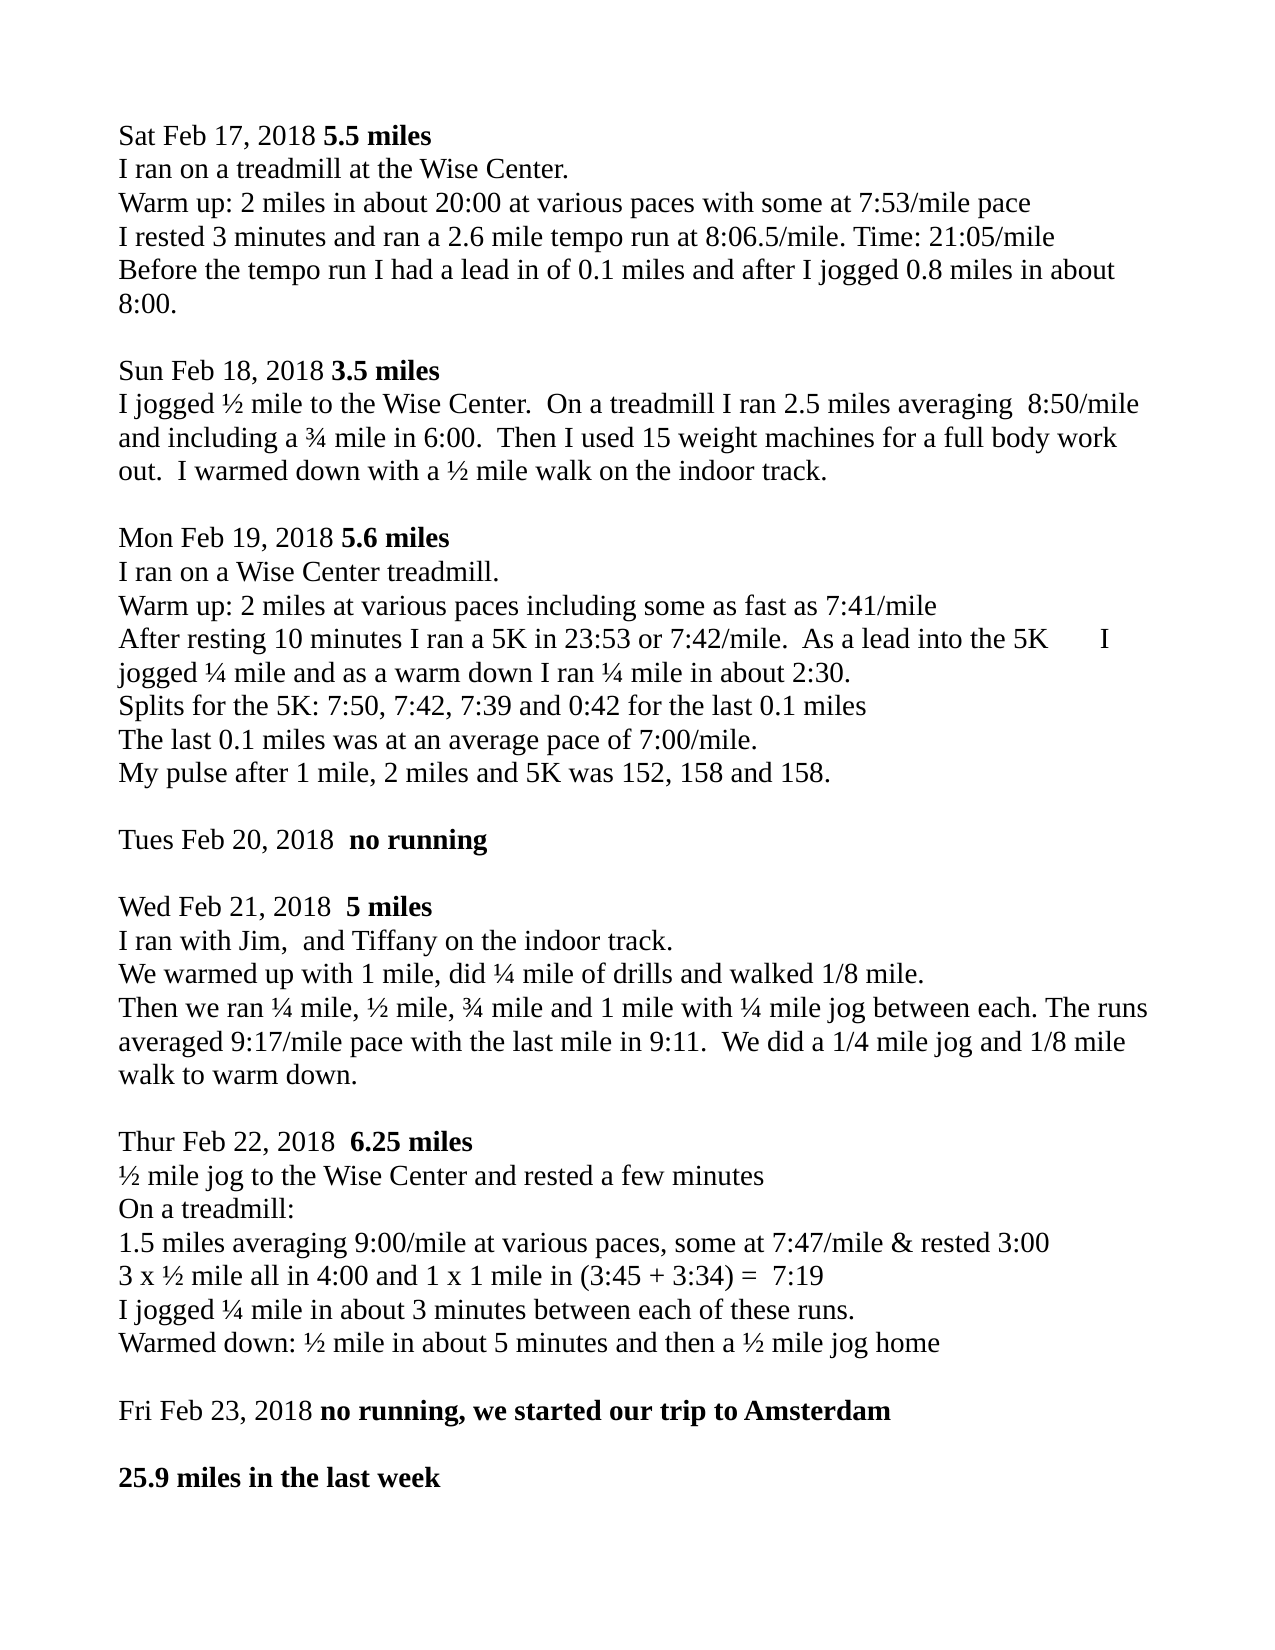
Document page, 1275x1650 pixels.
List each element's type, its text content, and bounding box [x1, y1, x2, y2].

text My pulse after 1 mile, 2 miles and 5K was 152, 158 and 158. [118, 755, 1161, 789]
text Warm up: 2 miles at various paces including some as fast as 7:41/mile [118, 588, 1161, 621]
text Warm up: 2 miles in about 20:00 at various paces with some at 7:53/mile pace [118, 185, 1157, 219]
text Then we ran ¼ mile, ½ mile, ¾ mile and 1 mile with ¼ mile jog between each. The runs averaged 9:17/mile pace with the last mile in 9:11. We did a 1/4 mile jog and 1/8 mile walk to warm down. [118, 990, 1161, 1091]
text 25.9 miles in the last week [118, 1460, 1161, 1493]
text ½ mile jog to the Wise Center and rested a few minutes [118, 1158, 1161, 1191]
text I jogged ¼ mile in about 3 minutes between each of these runs. [118, 1292, 1161, 1326]
text Wed Feb 21, 2018 5 miles [118, 889, 1161, 923]
text Thur Feb 22, 2018 6.25 miles [118, 1124, 1161, 1158]
text The last 0.1 miles was at an average pace of 7:00/mile. [118, 722, 1161, 755]
text 3 x ½ mile all in 4:00 and 1 x 1 mile in (3:45 + 3:34) = 7:19 [118, 1258, 1161, 1292]
text I ran on a treadmill at the Wise Center. [118, 152, 1157, 185]
text I ran with Jim, and Tiffany on the indoor track. [118, 923, 1161, 957]
text Warmed down: ½ mile in about 5 minutes and then a ½ mile jog home [118, 1326, 1161, 1359]
text We warmed up with 1 mile, did ¼ mile of drills and walked 1/8 mile. [118, 957, 1161, 990]
text Before the tempo run I had a lead in of 0.1 miles and after I jogged 0.8 miles in about 8:00. [118, 252, 1157, 319]
text After resting 10 minutes I ran a 5K in 23:53 or 7:42/mile. As a lead into the 5K I jogged ¼ mile and as a warm down I ran ¼ mile in about 2:30. [118, 621, 1161, 688]
text Tues Feb 20, 2018 no running [118, 822, 1161, 856]
text Fri Feb 23, 2018 no running, we started our trip to Amsterdam [118, 1393, 1161, 1426]
text Sat Feb 17, 2018 5.5 miles [118, 118, 1157, 152]
text I jogged ½ mile to the Wise Center. On a treadmill I ran 2.5 miles averaging 8:50/mile and including a ¾ mile in 6:00. Then I used 15 weight machines for a full body work out. I warmed down with a ½ mile walk on the indoor track. [118, 386, 1157, 487]
text Mon Feb 19, 2018 5.6 miles [118, 521, 1161, 554]
text Splits for the 5K: 7:50, 7:42, 7:39 and 0:42 for the last 0.1 miles [118, 688, 1161, 722]
text 1.5 miles averaging 9:00/mile at various paces, some at 7:47/mile & rested 3:00 [118, 1225, 1161, 1258]
text On a treadmill: [118, 1191, 1161, 1225]
text Sun Feb 18, 2018 3.5 miles [118, 353, 1157, 386]
text I ran on a Wise Center treadmill. [118, 554, 1161, 588]
text I rested 3 minutes and ran a 2.6 mile tempo run at 8:06.5/mile. Time: 21:05/mile [118, 219, 1157, 252]
